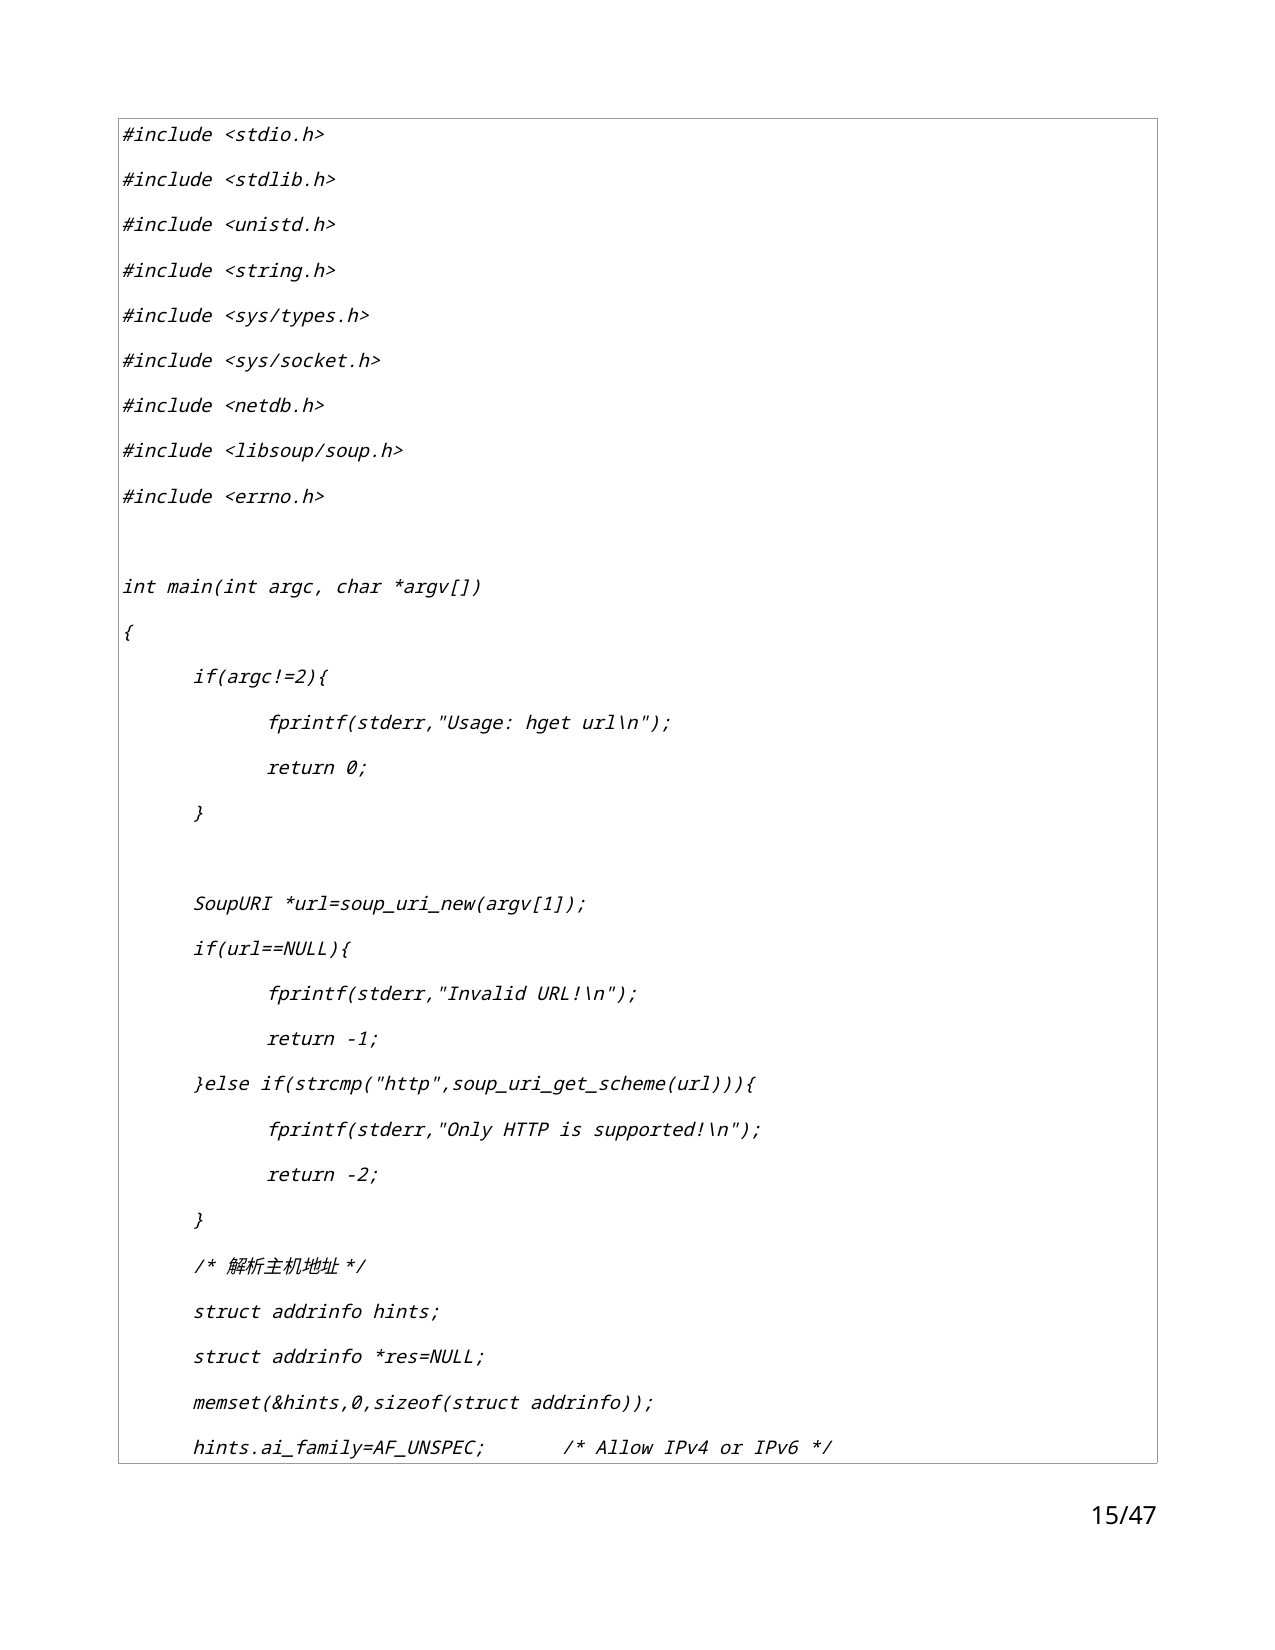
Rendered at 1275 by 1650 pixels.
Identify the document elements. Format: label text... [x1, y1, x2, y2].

text return 0; [119, 751, 1157, 780]
text return -2; [119, 1158, 1157, 1187]
text /* 解析主机地址 */ [119, 1248, 1157, 1279]
text #include <libsoup/soup.h> [119, 434, 1157, 463]
text hints.ai_family=AF_UNSPEC; /* Allow IPv4 or IPv6 */ [119, 1431, 1157, 1463]
text #include <unistd.h> [119, 208, 1157, 237]
text } [119, 1203, 1157, 1232]
text fprintf(stderr,"Only HTTP is supported!\n"); [119, 1113, 1157, 1141]
text #include <string.h> [119, 254, 1157, 282]
text fprintf(stderr,"Usage: hget url\n"); [119, 706, 1157, 734]
text #include <stdio.h> [119, 119, 1157, 147]
text fprintf(stderr,"Invalid URL!\n"); [119, 977, 1157, 1006]
text #include <netdb.h> [119, 389, 1157, 418]
text #include <sys/types.h> [119, 299, 1157, 328]
text if(url==NULL){ [119, 932, 1157, 961]
text #include <sys/socket.h> [119, 344, 1157, 373]
text { [119, 615, 1157, 644]
text struct addrinfo *res=NULL; [119, 1341, 1157, 1369]
text #include <stdlib.h> [119, 163, 1157, 192]
text int main(int argc, char *argv[]) [119, 570, 1157, 599]
text memset(&hints,0,sizeof(struct addrinfo)); [119, 1386, 1157, 1414]
text } [119, 796, 1157, 825]
text }else if(strcmp("http",soup_uri_get_scheme(url))){ [119, 1067, 1157, 1096]
text if(argc!=2){ [119, 661, 1157, 689]
text SoupURI *url=soup_uri_new(argv[1]); [119, 887, 1157, 915]
text struct addrinfo hints; [119, 1296, 1157, 1324]
text #include <errno.h> [119, 480, 1157, 508]
text return -1; [119, 1022, 1157, 1051]
